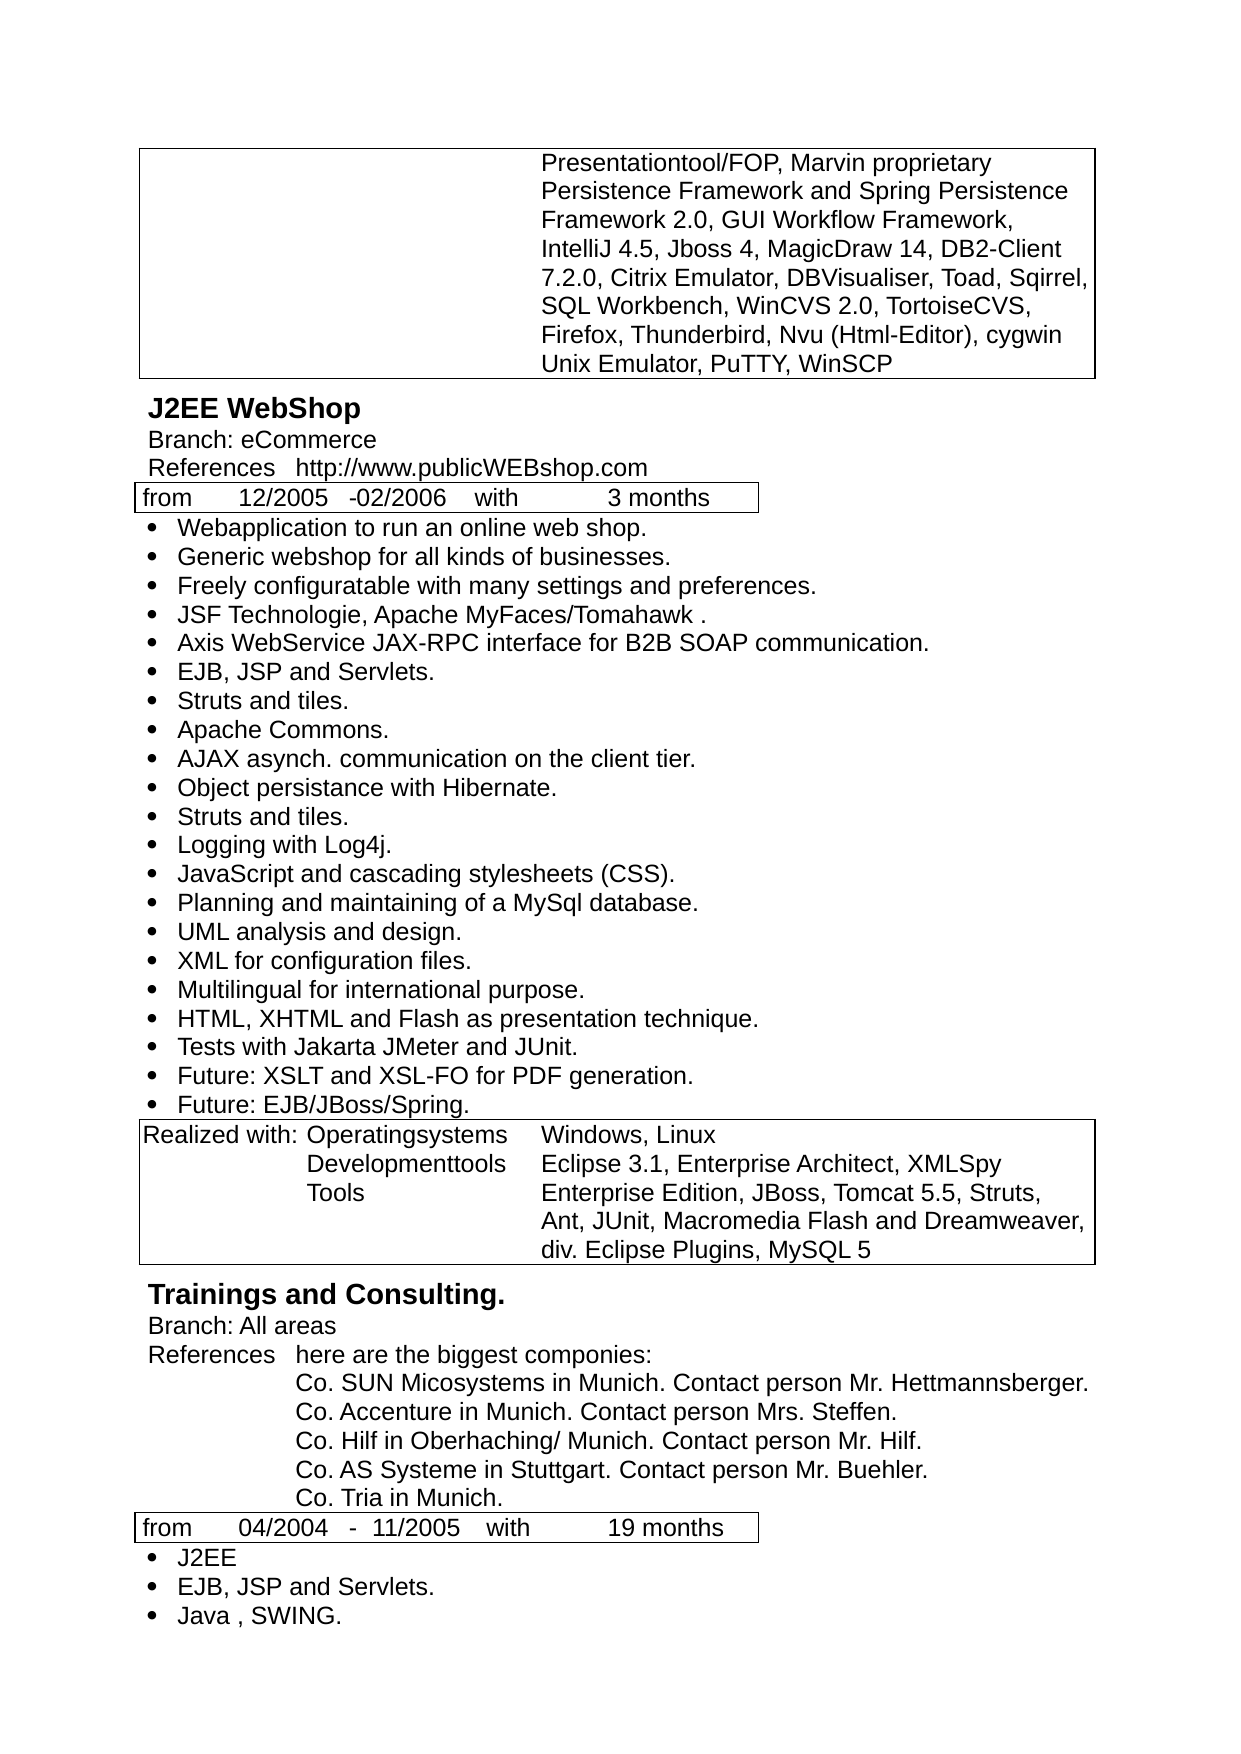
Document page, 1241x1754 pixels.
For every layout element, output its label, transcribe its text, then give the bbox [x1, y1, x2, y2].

list JSF Technologie, Apache MyFaces/Tomahawk . [148, 599, 1104, 628]
list Logging with Log4j. [148, 830, 1104, 859]
table_header 3 months [600, 483, 758, 512]
list EJB, JSP and Servlets. [148, 1572, 1104, 1601]
list Tests with Jakarta JMeter and JUnit. [148, 1032, 1104, 1061]
list Axis WebService JAX-RPC interface for B2B SOAP communication. [148, 628, 1104, 657]
list Multilingual for international purpose. [148, 975, 1104, 1003]
table_cell [303, 149, 538, 378]
table_header 02/2006 [349, 483, 467, 512]
subtitle J2EE WebShop [148, 391, 1104, 425]
text Branch: All areas [148, 1311, 1104, 1339]
list J2EE [148, 1543, 1104, 1572]
table_header 11/2005 [365, 1513, 479, 1542]
list HTML, XHTML and Flash as presentation technique. [148, 1003, 1104, 1032]
table_cell [140, 149, 303, 378]
table_cell Eclipse 3.1, Enterprise Architect, XMLSpy Enterprise Edition, JBoss, Tomcat 5.5, Struts, Ant, JUnit, Macromedia Flash and Dreamweaver, div. Eclipse Plugins, MySQL 5 [538, 1149, 1094, 1264]
list Future: XSLT and XSL-FO for PDF generation. [148, 1061, 1104, 1090]
table_header 04/2004 [231, 1513, 341, 1542]
list Apache Commons. [148, 715, 1104, 744]
table_header 12/2005 [231, 483, 341, 512]
list Freely configuratable with many settings and preferences. [148, 571, 1104, 599]
list Object persistance with Hibernate. [148, 773, 1104, 802]
table_header - [341, 483, 349, 512]
text Branch: eCommerce [148, 425, 1104, 453]
list EJB, JSP and Servlets. [148, 657, 1104, 686]
table_cell [140, 1149, 303, 1264]
list AJAX asynch. communication on the client tier. [148, 744, 1104, 773]
list UML analysis and design. [148, 917, 1104, 946]
table_cell Developmenttools Tools [303, 1149, 538, 1264]
table_header Windows, Linux [538, 1120, 1094, 1149]
table_header Realized with: [140, 1120, 303, 1149]
table_cell Presentationtool/FOP, Marvin proprietary Persistence Framework and Spring Persistence Framework 2.0, GUI Workflow Framework, IntelliJ 4.5, Jboss 4, MagicDraw 14, DB2-Client 7.2.0, Citrix Emulator, DBVisualiser, Toad, Sqirrel, SQL Workbench, WinCVS 2.0, TortoiseCVS, Firefox, Thunderbird, Nvu (Html-Editor), cygwin Unix Emulator, PuTTY, WinSCP [538, 149, 1094, 378]
text Co. Accenture in Munich. Contact person Mrs. Steffen. [221, 1397, 1104, 1426]
table_header Operatingsystems [303, 1120, 538, 1149]
text Co. Hilf in Oberhaching/ Munich. Contact person Mr. Hilf. [221, 1426, 1104, 1454]
text References here are the biggest componies: [148, 1339, 1104, 1368]
list Webapplication to run an online web shop. [148, 513, 1104, 542]
text Co. SUN Micosystems in Munich. Contact person Mr. Hettmannsberger. [221, 1368, 1104, 1397]
text References http://www.publicWEBshop.com [148, 453, 1104, 482]
list Java , SWING. [148, 1601, 1104, 1629]
text Co. Tria in Munich. [221, 1483, 1104, 1512]
list Struts and tiles. [148, 802, 1104, 830]
table_header with [479, 1513, 600, 1542]
list Struts and tiles. [148, 686, 1104, 715]
text Co. AS Systeme in Stuttgart. Contact person Mr. Buehler. [221, 1454, 1104, 1483]
table_header from [136, 483, 231, 512]
list XML for configuration files. [148, 946, 1104, 975]
table_header from [136, 1513, 231, 1542]
table_header 19 months [600, 1513, 758, 1542]
list Future: EJB/JBoss/Spring. [148, 1090, 1104, 1119]
list Planning and maintaining of a MySql database. [148, 888, 1104, 917]
table_header with [467, 483, 600, 512]
subtitle Trainings and Consulting. [148, 1277, 1104, 1311]
list JavaScript and cascading stylesheets (CSS). [148, 859, 1104, 888]
list Generic webshop for all kinds of businesses. [148, 542, 1104, 571]
table_header - [341, 1513, 364, 1542]
